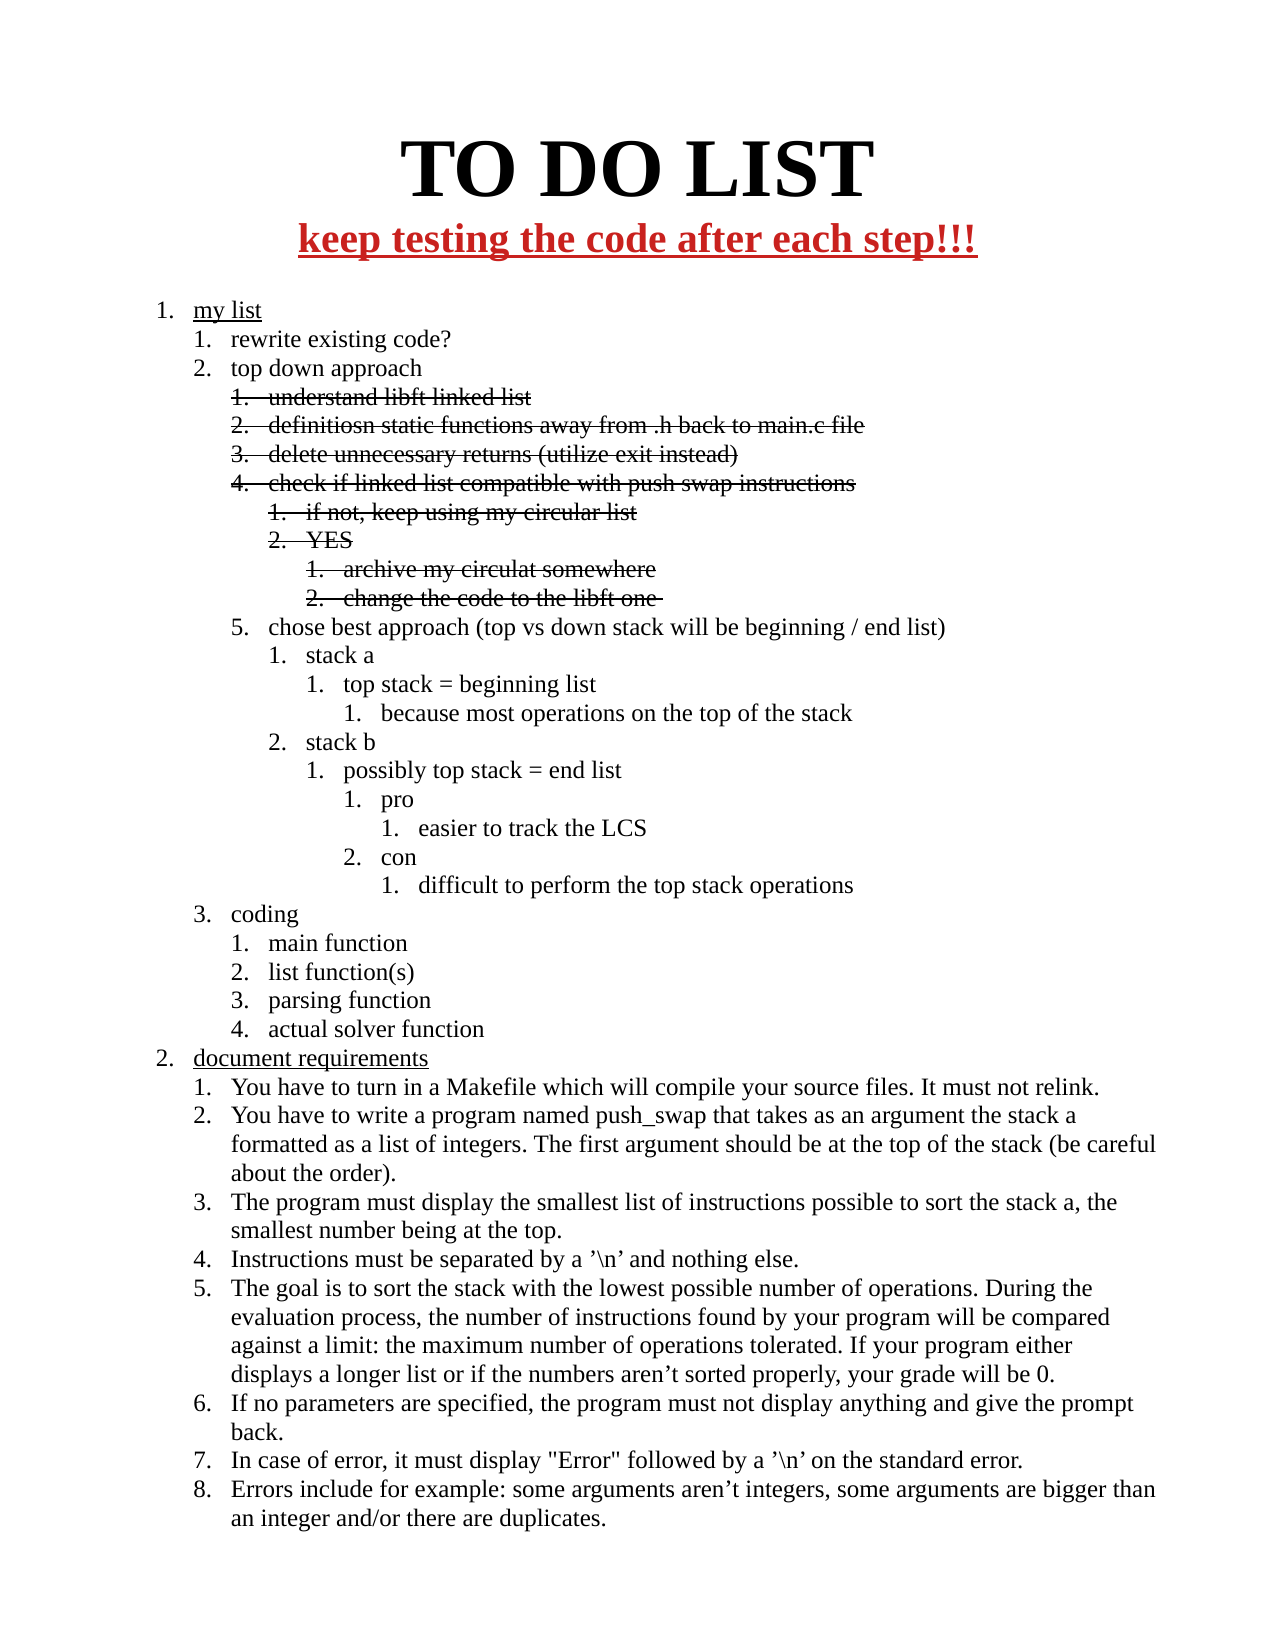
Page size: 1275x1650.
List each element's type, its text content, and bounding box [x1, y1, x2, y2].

list The goal is to sort the stack with the lowest possible number of operations. During the evaluation process, the number of instructions found by your program will be compared against a limit: the maximum number of operations tolerated. If your program either displays a longer list or if the numbers aren’t sorted properly, your grade will be 0. [193, 1273, 1157, 1388]
list chose best approach (top vs down stack will be beginning / end list) [231, 612, 1157, 640]
list top stack = beginning list [306, 669, 1157, 698]
list parsing function [231, 985, 1157, 1014]
list archive my circulat somewhere [306, 554, 1157, 583]
list Errors include for example: some arguments aren’t integers, some arguments are bigger than an integer and/or there are duplicates. [193, 1474, 1157, 1532]
list my list [156, 295, 1157, 324]
list difficult to perform the top stack operations [381, 870, 1157, 899]
list definitiosn static functions away from .h back to main.c file [231, 410, 1157, 439]
list coding [193, 899, 1157, 928]
list In case of error, it must display "Error" followed by a ’\n’ on the standard error. [193, 1445, 1157, 1474]
text keep testing the code after each step!!! [118, 214, 1157, 262]
list You have to write a program named push_swap that takes as an argument the stack a formatted as a list of integers. The first argument should be at the top of the stack (be careful about the order). [193, 1100, 1157, 1187]
text TO DO LIST [118, 118, 1157, 214]
list stack b [268, 727, 1157, 755]
list check if linked list compatible with push swap instructions [231, 468, 1157, 497]
list actual solver function [231, 1014, 1157, 1043]
list easier to track the LCS [381, 813, 1157, 842]
list stack a [268, 640, 1157, 669]
list understand libft linked list [231, 382, 1157, 410]
list YES [268, 525, 1157, 554]
list delete unnecessary returns (utilize exit instead) [231, 439, 1157, 468]
list change the code to the libft one [306, 583, 1157, 612]
list list function(s) [231, 957, 1157, 985]
list main function [231, 928, 1157, 957]
list possibly top stack = end list [306, 755, 1157, 784]
list because most operations on the top of the stack [343, 698, 1157, 727]
list pro [343, 784, 1157, 813]
list con [343, 842, 1157, 870]
list If no parameters are specified, the program must not display anything and give the prompt back. [193, 1388, 1157, 1445]
list if not, keep using my circular list [268, 497, 1157, 525]
list You have to turn in a Makefile which will compile your source files. It must not relink. [193, 1072, 1157, 1100]
list The program must display the smallest list of instructions possible to sort the stack a, the smallest number being at the top. [193, 1187, 1157, 1244]
list document requirements [156, 1043, 1157, 1072]
list top down approach [193, 353, 1157, 382]
list rewrite existing code? [193, 324, 1157, 353]
list Instructions must be separated by a ’\n’ and nothing else. [193, 1244, 1157, 1273]
